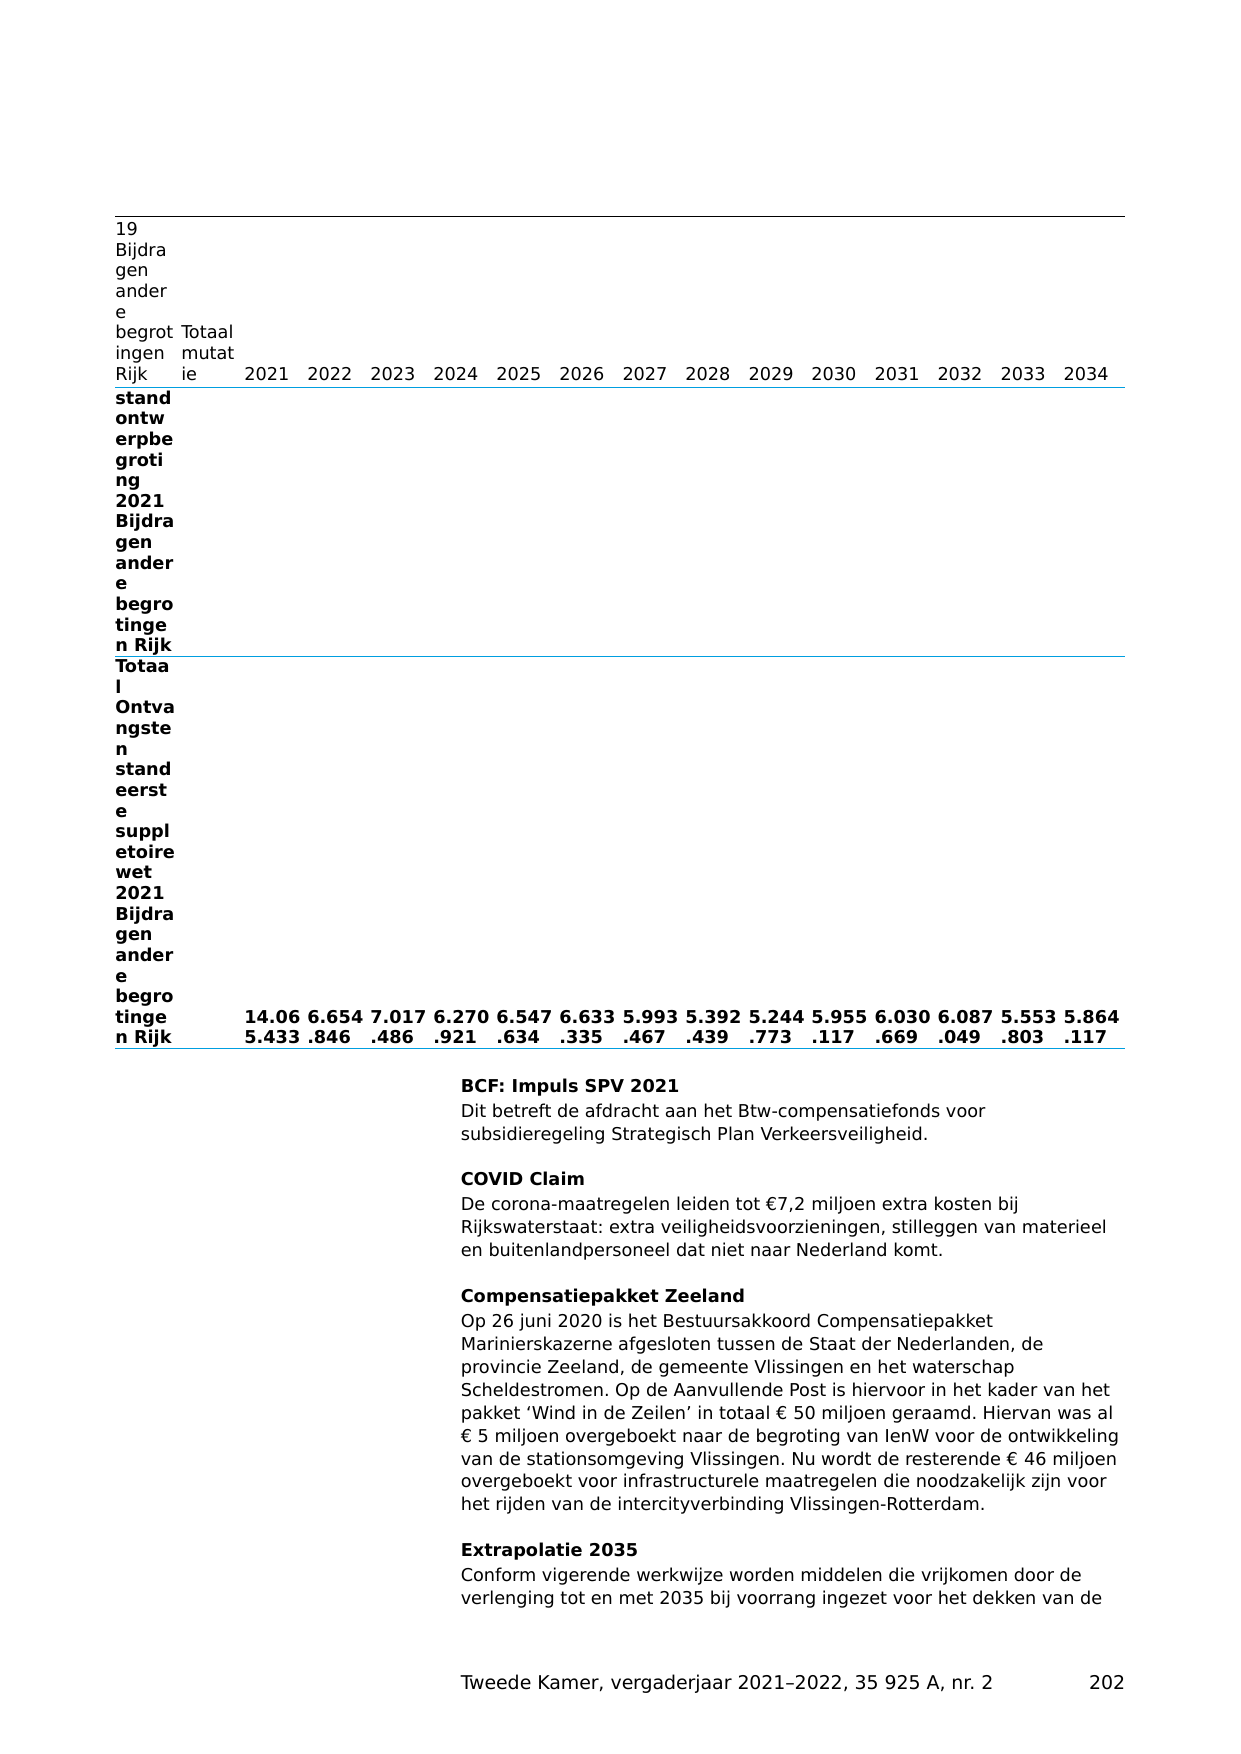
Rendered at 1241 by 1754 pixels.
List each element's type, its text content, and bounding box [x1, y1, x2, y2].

table_cell 2024 [430, 217, 493, 387]
text De corona-maatregelen leiden tot €7,2 miljoen extra kosten bij Rijkswaterstaat: extra veiligheidsvoorzieningen, stilleggen van materieel en buitenlandpersoneel dat niet naar Nederland komt. [461, 1192, 1125, 1261]
text COVID Claim [461, 1167, 1125, 1190]
table_cell Totaal mutatie [178, 217, 241, 387]
table_cell 6.087.049 [934, 657, 997, 1048]
text Dit betreft de afdracht aan het Btw-compensatiefonds voor subsidieregeling Strategisch Plan Verkeersveiligheid. [461, 1099, 1125, 1144]
text Op 26 juni 2020 is het Bestuursakkoord Compensatiepakket Marinierskazerne afgesloten tussen de Staat der Nederlanden, de provincie Zeeland, de gemeente Vlissingen en het waterschap Scheldestromen. Op de Aanvullende Post is hiervoor in het kader van het pakket ‘Wind in de Zeilen’ in totaal € 50 miljoen geraamd. Hiervan was al € 5 miljoen overgeboekt naar de begroting van IenW voor de ontwikkeling van de stationsomgeving Vlissingen. Nu wordt de resterende € 46 miljoen overgeboekt voor infrastructurele maatregelen die noodzakelijk zijn voor het rijden van de intercityverbinding Vlissingen-Rotterdam. [461, 1309, 1125, 1515]
table_cell [934, 388, 997, 656]
text Extrapolatie 2035 [461, 1538, 1125, 1561]
table_cell 19 Bijdragen andere begrotingen Rijk [115, 217, 178, 387]
table_cell 5.864.117 [1060, 657, 1125, 1048]
table_cell 5.993.467 [619, 657, 682, 1048]
table_header Tabel 88 Artikel 19 Bijdragen andere begrotingen Rijk (bedragen x € 1.000) [115, 191, 1125, 216]
table_cell [304, 388, 367, 656]
table_cell [493, 388, 556, 656]
table_cell 5.553.803 [998, 657, 1060, 1048]
table_cell 6.270.921 [430, 657, 493, 1048]
table_cell 6.030.669 [871, 657, 934, 1048]
table_cell 2021 [241, 217, 304, 387]
table_cell Totaal Ontvangsten stand eerste suppletoire wet 2021 Bijdragen andere begrotingen Rijk [115, 657, 178, 1048]
table_cell 2033 [998, 217, 1060, 387]
text Conform vigerende werkwijze worden middelen die vrijkomen door de verlenging tot en met 2035 bij voorrang ingezet voor het dekken van de [461, 1563, 1125, 1609]
table_cell [178, 657, 241, 1048]
table_cell stand ontwerpbegroting 2021 Bijdragen andere begrotingen Rijk [115, 388, 178, 656]
table_cell [1060, 388, 1125, 656]
table_cell [241, 388, 304, 656]
table_cell 2026 [556, 217, 619, 387]
table_cell 7.017.486 [367, 657, 430, 1048]
table_cell 2023 [367, 217, 430, 387]
table_cell [556, 388, 619, 656]
table_cell [619, 388, 682, 656]
table_cell [178, 388, 241, 656]
table_cell 14.065.433 [241, 657, 304, 1048]
table_cell 2032 [934, 217, 997, 387]
table_cell 5.392.439 [682, 657, 745, 1048]
table_cell 2027 [619, 217, 682, 387]
table_cell 2034 [1060, 217, 1125, 387]
table_cell [367, 388, 430, 656]
table_cell [998, 388, 1060, 656]
table_cell [871, 388, 934, 656]
table_cell 6.633.335 [556, 657, 619, 1048]
table_cell [745, 388, 808, 656]
table_cell 2030 [808, 217, 871, 387]
table_cell 2028 [682, 217, 745, 387]
table_cell 5.244.773 [745, 657, 808, 1048]
table_cell 6.654.846 [304, 657, 367, 1048]
table_cell [808, 388, 871, 656]
table_cell [430, 388, 493, 656]
table_cell 2022 [304, 217, 367, 387]
table_cell 6.547.634 [493, 657, 556, 1048]
text BCF: Impuls SPV 2021 [461, 1074, 1125, 1097]
table_cell 2025 [493, 217, 556, 387]
table_cell 5.955.117 [808, 657, 871, 1048]
table_cell 2029 [745, 217, 808, 387]
text Compensatiepakket Zeeland [461, 1284, 1125, 1307]
table_cell [682, 388, 745, 656]
table_cell 2031 [871, 217, 934, 387]
